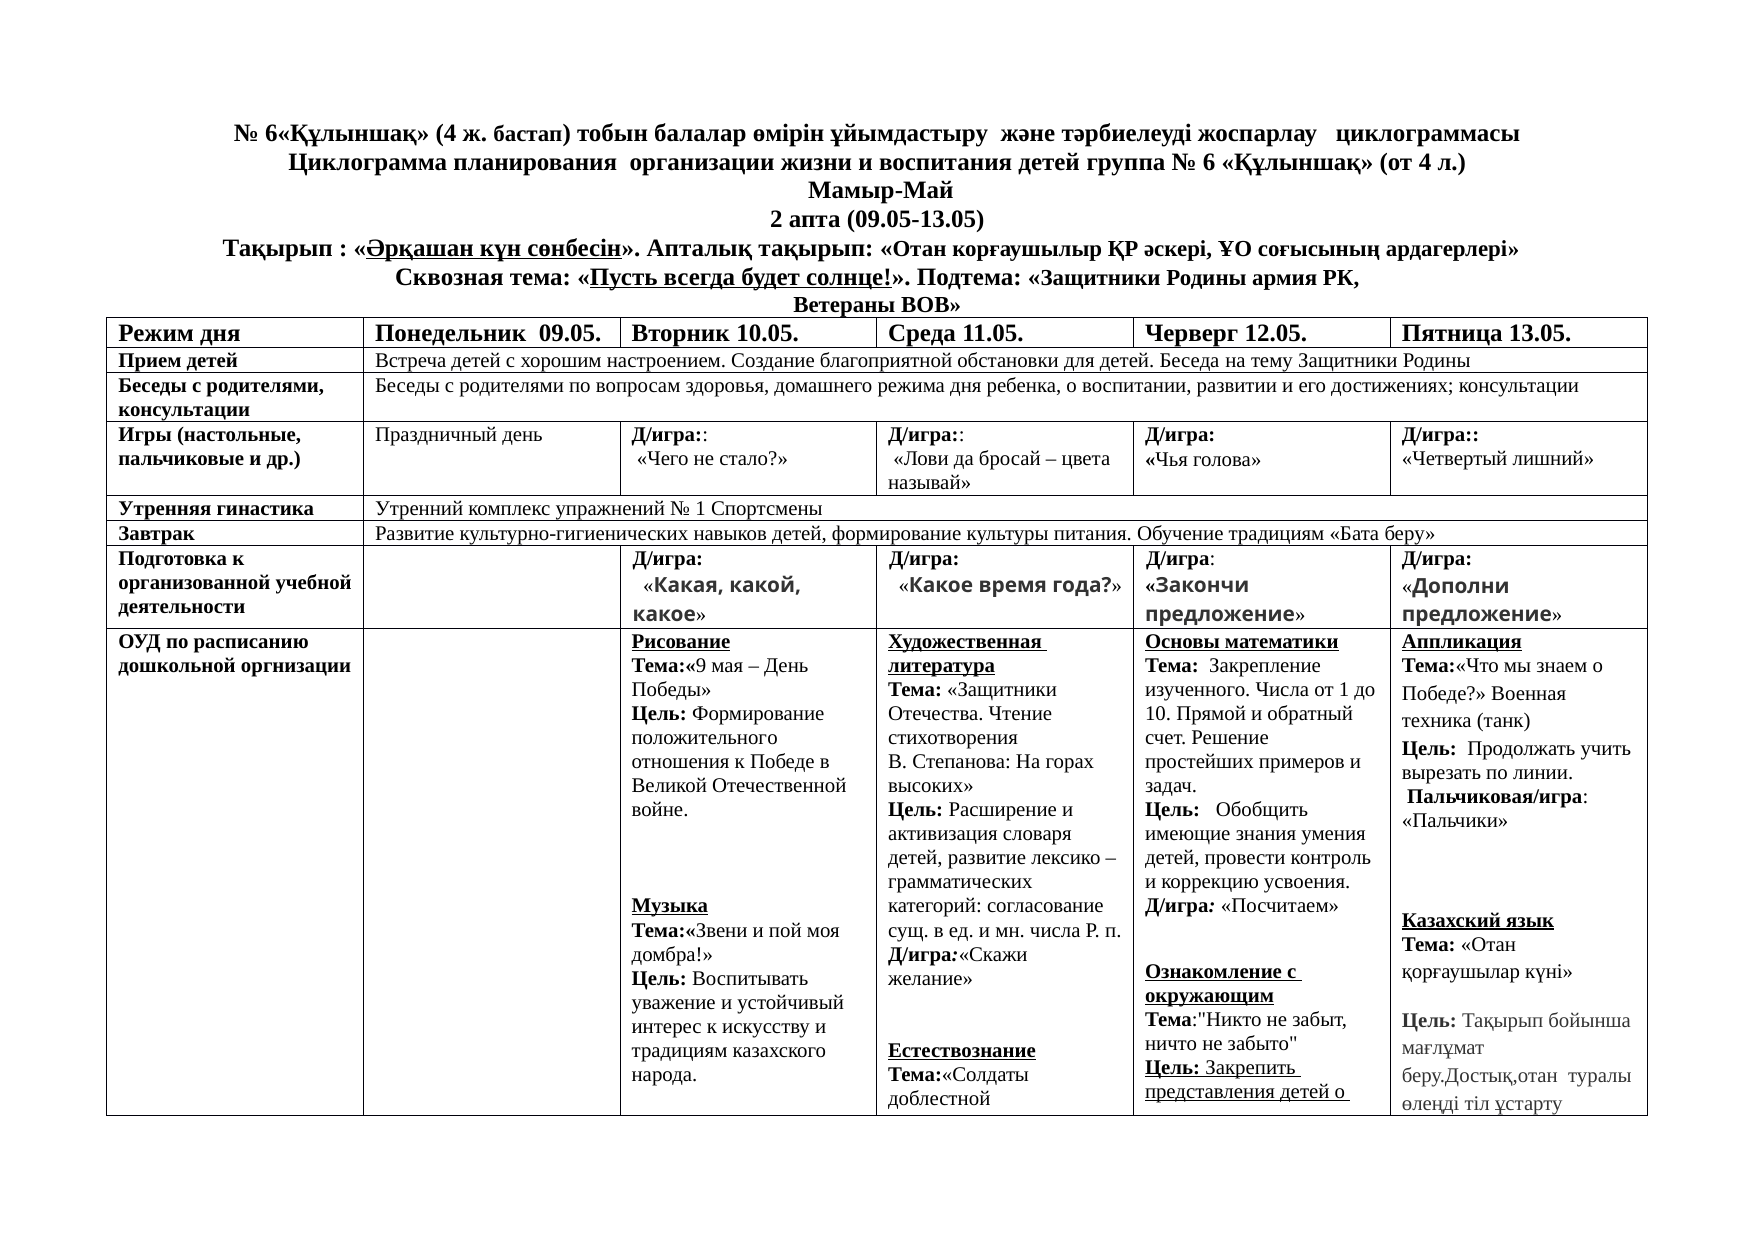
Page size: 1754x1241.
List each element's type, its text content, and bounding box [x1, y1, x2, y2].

table_cell Художественная литература Тема: «Защитники Отечества. Чтение стихотворения В. Степанова: На горах высоких» Цель: Расширение и активизация словаря детей, развитие лексико – грамматических категорий: согласование сущ. в ед. и мн. числа Р. п. Д/игра:«Скажи желание» Естествознание Тема:«Солдаты доблестной [877, 629, 1133, 1114]
table_cell [364, 546, 620, 628]
table_header Черверг 12.05. [1134, 318, 1390, 347]
table_cell Игры (настольные, пальчиковые и др.) [107, 422, 363, 495]
table_cell Д/игра:: «Лови да бросай – цвета называй» [877, 422, 1133, 495]
table_header Понедельник 09.05. [364, 318, 620, 347]
table_cell Д/игра: «Чья голова» [1134, 422, 1390, 495]
table_cell Развитие культурно-гигиенических навыков детей, формирование культуры питания. Обучение традициям «Бата беру» [364, 521, 1647, 545]
table_cell Подготовка к организованной учебной деятельности [107, 546, 363, 628]
table_header Режим дня [107, 318, 363, 347]
table_cell Завтрак [107, 521, 363, 545]
text Мамыр-Май [118, 176, 1636, 204]
table_cell Основы математики Тема: Закрепление изученного. Числа от 1 до 10. Прямой и обратный счет. Решение простейших примеров и задач. Цель: Обобщить имеющие знания умения детей, провести контроль и коррекцию усвоения. Д/игра: «Посчитаем» Ознакомление с окружающим Тема:"Никто не забыт, ничто не забыто" Цель: Закрепить представления детей о [1134, 629, 1390, 1114]
table_cell ОУД по расписанию дошкольной оргнизации [107, 629, 363, 1114]
text Сквозная тема: «Пусть всегда будет солнце!». Подтема: «Защитники Родины армия РК, [118, 262, 1636, 291]
table_cell Д/игра: «Какое время года?» [877, 546, 1133, 628]
table_cell Беседы с родителями, консультации [107, 373, 363, 421]
text Тақырып : «Әрқашан күн сөнбесін». Апталық тақырып: «Отан корғаушылыр ҚР әскері, ҰО соғысының ардагерлері» [118, 233, 1636, 262]
table_cell Аппликация Тема:«Что мы знаем о Победе?» Военная техника (танк) Цель: Продолжать учить вырезать по линии. Пальчиковая/игра: «Пальчики» Казахский язык Тема: «Отан қорғаушылар күні» Цель: Тақырып бойынша мағлұмат беру.Достық,отан туралы өлеңді тіл ұстарту [1391, 629, 1647, 1114]
table_cell Д/игра: «Закончи предложение» [1134, 546, 1390, 628]
text № 6«Құлыншақ» (4 ж. бастап) тобын балалар өмірін ұйымдастыру және тәрбиелеуді жоспарлау циклограммасы Циклограмма планирования организации жизни и воспитания детей группа № 6 «Құлыншақ» (от 4 л.) [118, 118, 1636, 176]
table_cell Рисование Тема:«9 мая – День Победы» Цель: Формирование положительного отношения к Победе в Великой Отечественной войне. Музыка Тема:«Звени и пой моя домбра!» Цель: Воспитывать уважение и устойчивый интерес к искусству и традициям казахского народа. [621, 629, 876, 1114]
table_cell Утренняя гинастика [107, 496, 363, 520]
table_header Среда 11.05. [877, 318, 1133, 347]
table_cell Прием детей [107, 348, 363, 372]
table_cell Д/игра: «Какая, какой, какое» [621, 546, 876, 628]
table_cell Утренний комплекс упражнений № 1 Спортсмены [364, 496, 1647, 520]
table_cell Д/игра:: «Четвертый лишний» [1391, 422, 1647, 495]
text Ветераны ВОВ» [118, 291, 1636, 317]
table_cell Д/игра:: «Чего не стало?» [621, 422, 876, 495]
table_cell [364, 629, 620, 1114]
table_cell Д/игра: «Дополни предложение» [1391, 546, 1647, 628]
text 2 апта (09.05-13.05) [118, 204, 1636, 233]
table_cell Встреча детей с хорошим настроением. Создание благоприятной обстановки для детей. Беседа на тему Защитники Родины [364, 348, 1647, 372]
table_cell Беседы с родителями по вопросам здоровья, домашнего режима дня ребенка, о воспитании, развитии и его достижениях; консультации [364, 373, 1647, 421]
table_cell Праздничный день [364, 422, 620, 495]
table_header Вторник 10.05. [621, 318, 876, 347]
table_header Пятница 13.05. [1391, 318, 1647, 347]
